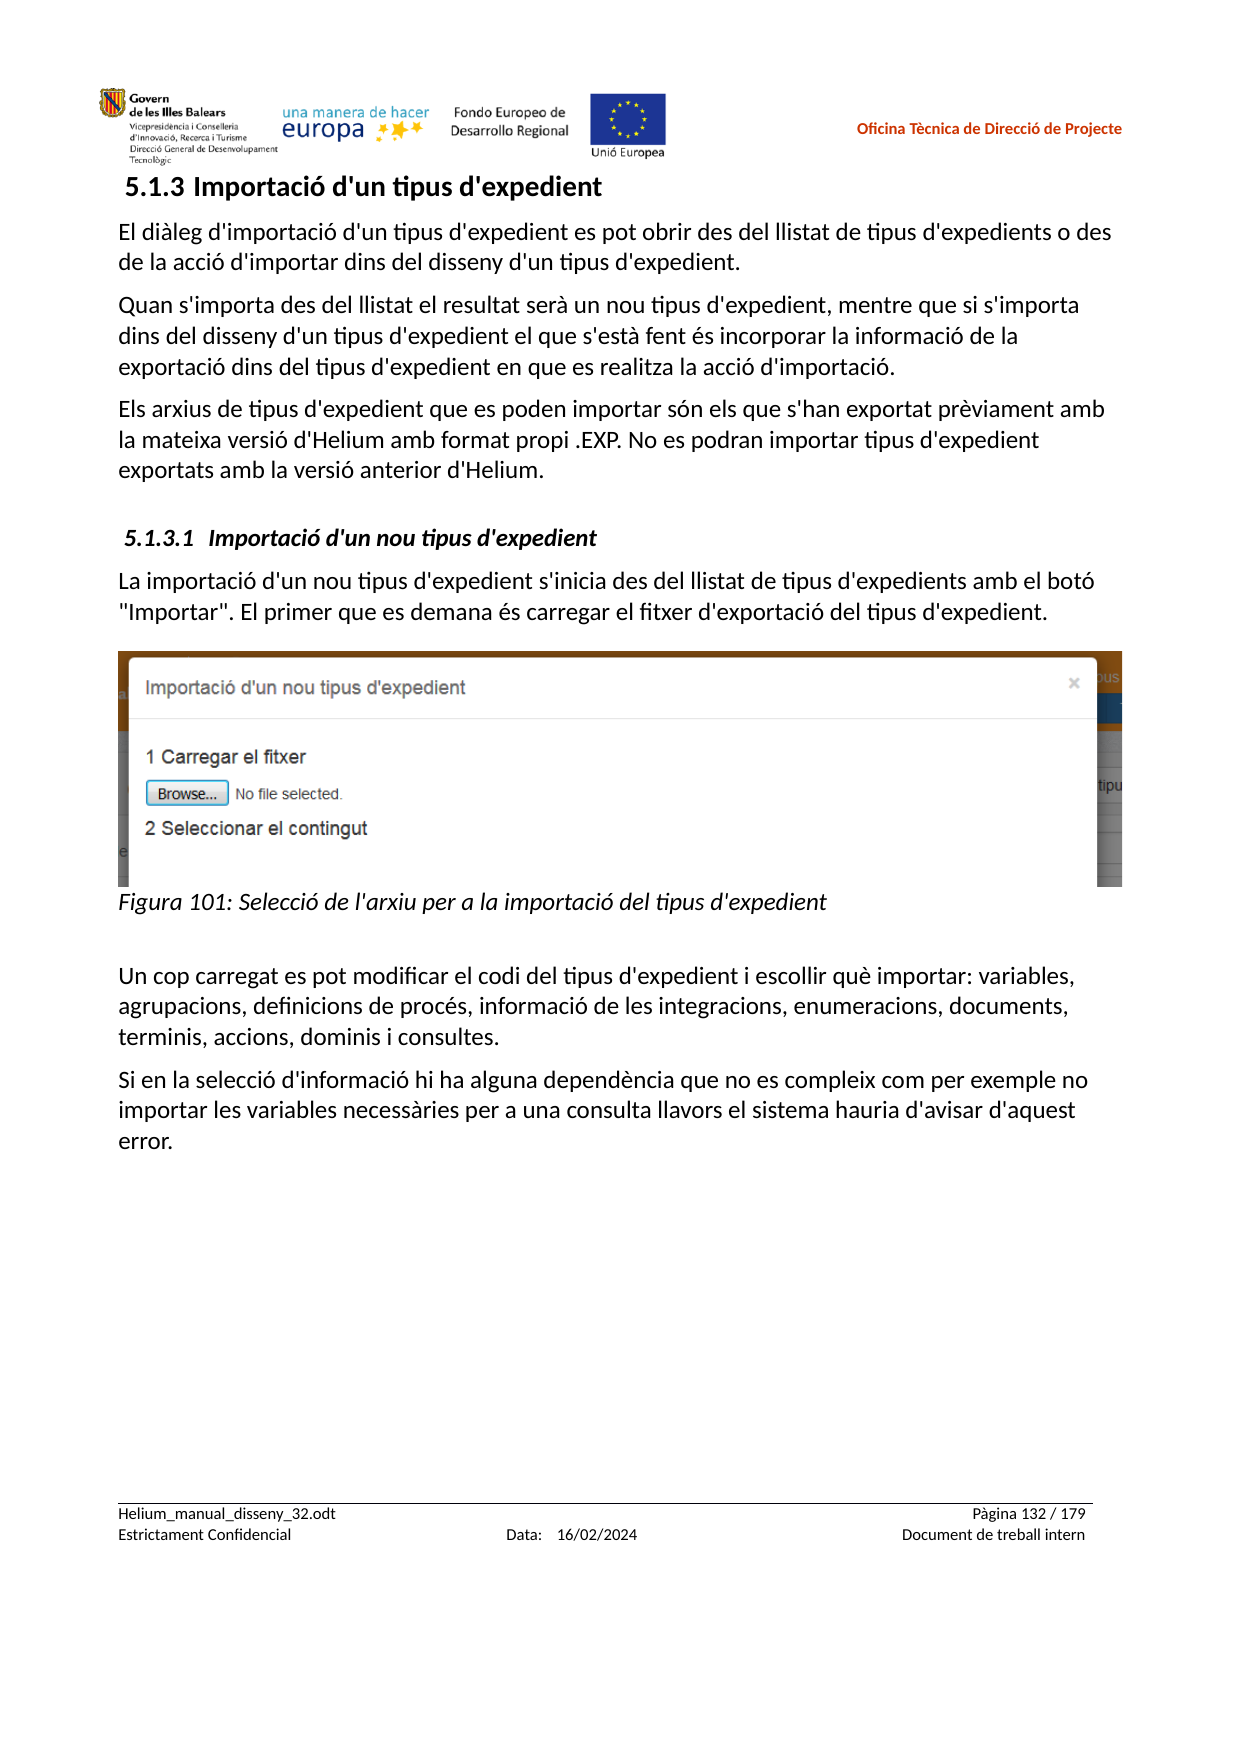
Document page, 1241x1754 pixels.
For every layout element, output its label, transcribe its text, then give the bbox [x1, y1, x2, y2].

text Quan s'importa des del llistat el resultat serà un nou tipus d'expedient, mentre que si s'importa dins del disseny d'un tipus d'expedient el que s'està fent és incorporar la informació de la exportació dins del tipus d'expedient en que es realitza la acció d'importació. [118, 289, 1122, 381]
picture [99, 87, 668, 166]
text Si en la selecció d'informació hi ha alguna dependència que no es compleix com per exemple no importar les variables necessàries per a una consulta llavors el sistema hauria d'avisar d'aquest error. [118, 1064, 1122, 1156]
text Figura 101: Selecció de l'arxiu per a la importació del tipus d'expedient [118, 887, 1122, 917]
text Els arxius de tipus d'expedient que es poden importar són els que s'han exportat prèviament amb la mateixa versió d'Helium amb format propi .EXP. No es podran importar tipus d'expedient exportats amb la versió anterior d'Helium. [118, 394, 1122, 485]
text El diàleg d'importació d'un tipus d'expedient es pot obrir des del llistat de tipus d'expedients o des de la acció d'importar dins del disseny d'un tipus d'expedient. [118, 216, 1122, 277]
subtitle Importació d'un nou tipus d'expedient [118, 523, 1122, 553]
subtitle Importació d'un tipus d'expedient [118, 168, 1122, 203]
text La importació d'un nou tipus d'expedient s'inicia des del llistat de tipus d'expedients amb el botó "Importar". El primer que es demana és carregar el fitxer d'exportació del tipus d'expedient. [118, 566, 1122, 627]
picture [118, 651, 1123, 887]
text Un cop carregat es pot modificar el codi del tipus d'expedient i escollir què importar: variables, agrupacions, definicions de procés, informació de les integracions, enumeracions, documents, terminis, accions, dominis i consultes. [118, 960, 1122, 1051]
